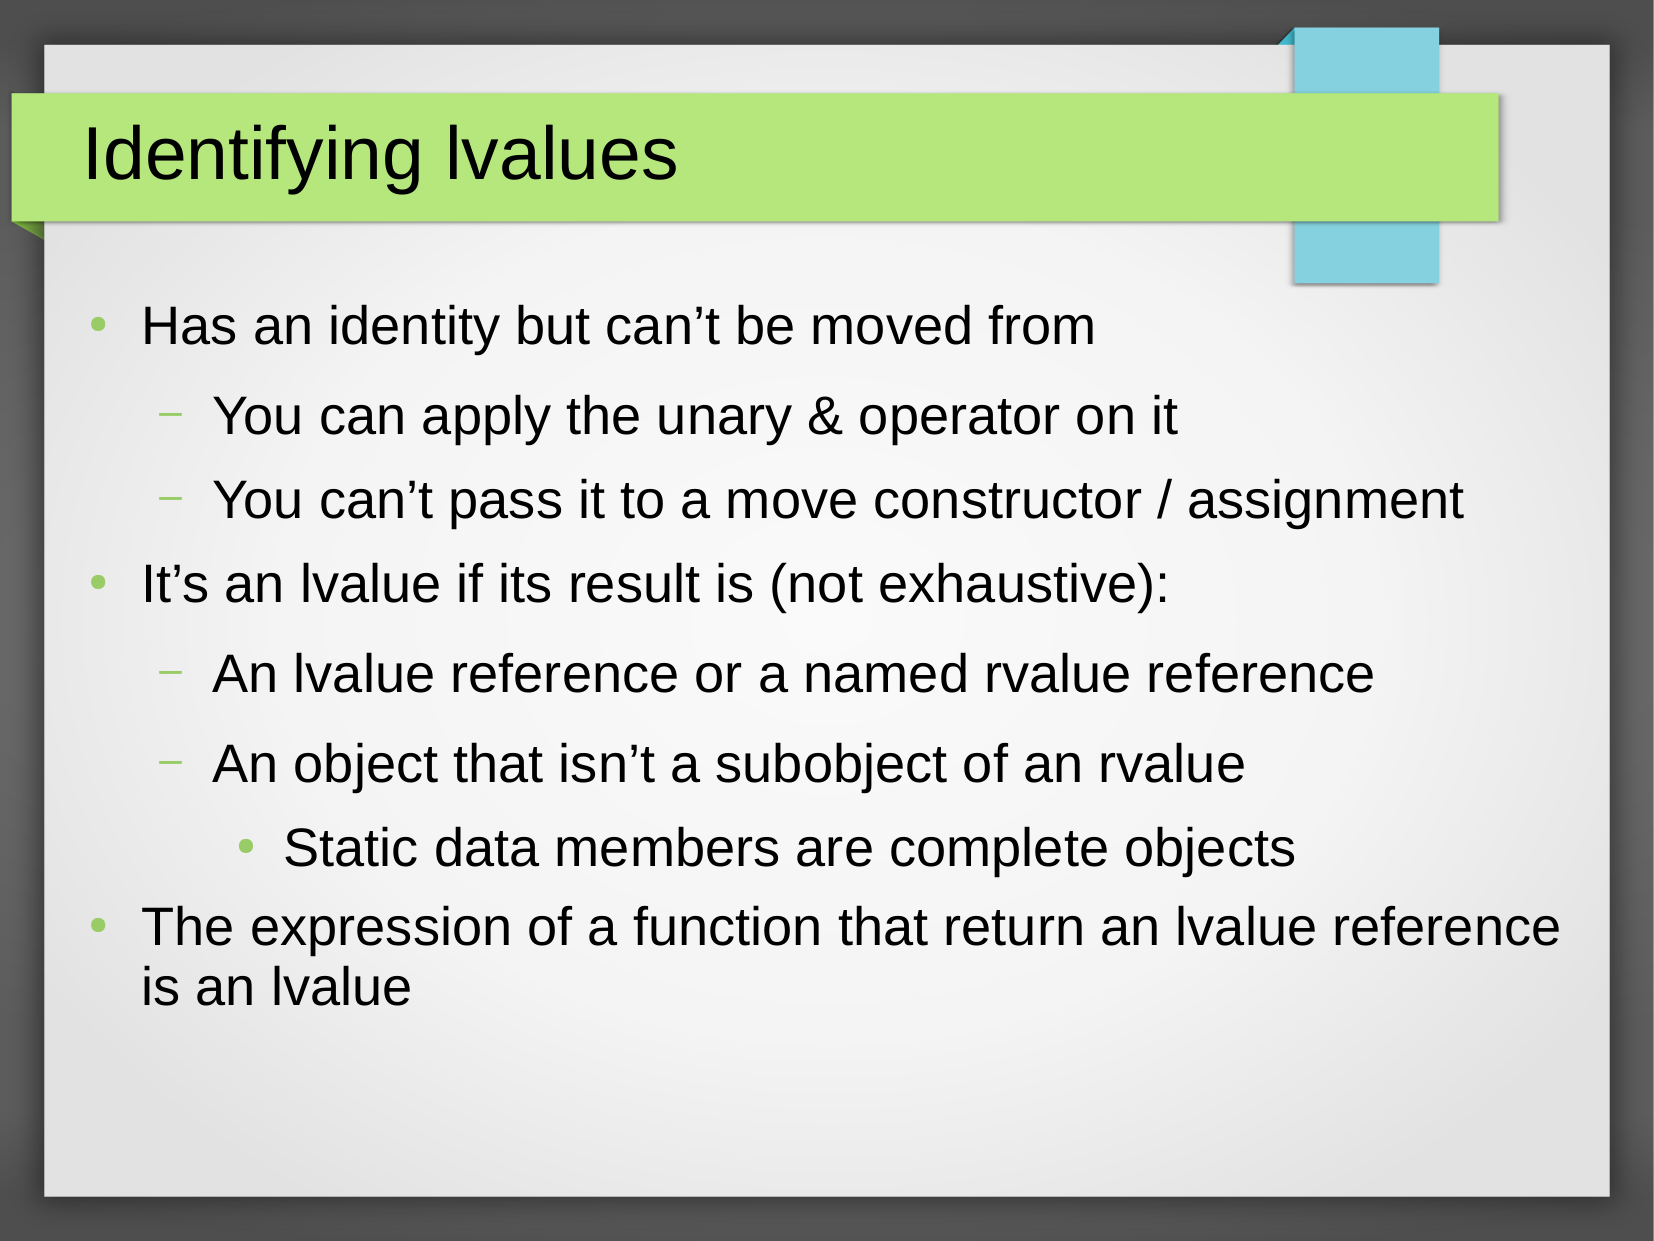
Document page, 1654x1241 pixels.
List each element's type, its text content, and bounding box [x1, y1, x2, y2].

list Has an identity but can’t be moved from You can apply the unary & operator on it You can’t pass it to a move constructor / assignment It’s an lvalue if its result is (not exhaustive): An lvalue reference or a named rvalue reference An object that isn’t a subobject of an rvalue Static data members are complete objects The expression of a function that return an lvalue reference is an lvalue [70, 295, 1583, 1134]
picture [0, 0, 1654, 1241]
title Identifying lvalues [82, 94, 1264, 213]
